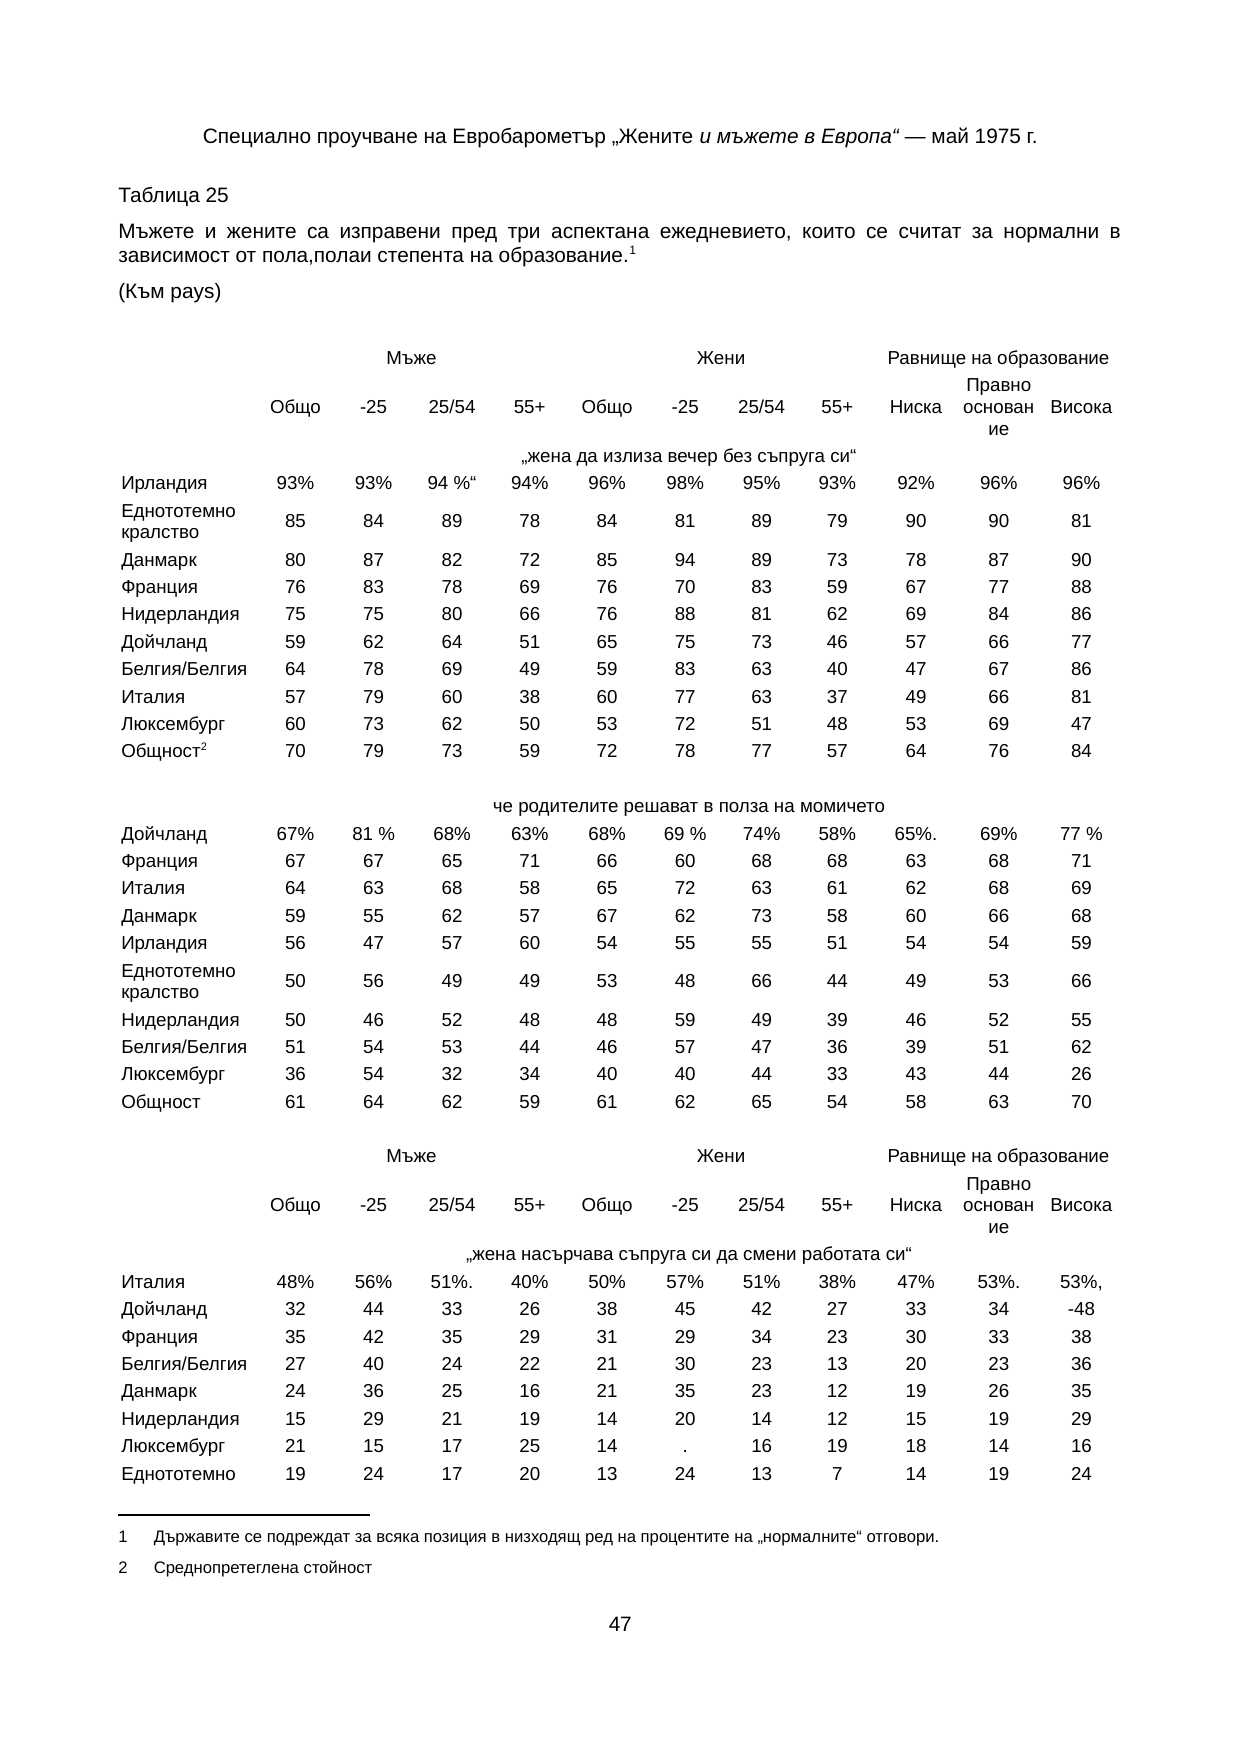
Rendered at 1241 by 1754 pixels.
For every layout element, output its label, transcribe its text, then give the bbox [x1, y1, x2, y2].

table_cell 21 [567, 1350, 647, 1377]
table_cell Ниска [875, 1170, 957, 1240]
table_cell 13 [800, 1350, 874, 1377]
table_cell 52 [412, 1005, 492, 1033]
table_cell [255, 1115, 335, 1142]
table_cell 29 [492, 1323, 567, 1350]
table_cell 81 [723, 600, 799, 628]
table_cell 93% [255, 469, 335, 497]
table_cell 65 [412, 847, 492, 874]
table_cell 66 [957, 683, 1040, 710]
table_cell 15 [255, 1405, 335, 1432]
table_cell 44 [957, 1060, 1040, 1088]
table_cell Общо [567, 371, 647, 442]
table_cell 19 [957, 1405, 1040, 1432]
table_cell 58 [800, 902, 874, 929]
table_cell 75 [647, 628, 723, 655]
table_cell 25 [492, 1432, 567, 1459]
table_cell Дойчланд [118, 1295, 255, 1322]
table_cell 80 [255, 546, 335, 573]
table_cell -25 [647, 1170, 723, 1240]
table_cell 38% [800, 1268, 874, 1295]
table_cell [118, 792, 255, 819]
table_cell 7 [800, 1460, 874, 1487]
table_cell 31 [567, 1323, 647, 1350]
table_cell 54 [567, 929, 647, 956]
table_cell 15 [335, 1432, 412, 1459]
text Таблица 25 [118, 183, 1122, 207]
table_cell [1040, 1115, 1122, 1142]
table_cell [875, 765, 957, 792]
table_cell 55+ [492, 371, 567, 442]
table_cell Общо [567, 1170, 647, 1240]
table_cell 72 [492, 546, 567, 573]
table_cell 48% [255, 1268, 335, 1295]
table_cell 90 [957, 497, 1040, 546]
table_cell Нидерландия [118, 1005, 255, 1033]
table_cell 58 [875, 1088, 957, 1115]
table_cell 88 [1040, 573, 1122, 600]
table_cell 51 [255, 1033, 335, 1060]
table_cell 62 [412, 1088, 492, 1115]
table_cell -25 [647, 371, 723, 442]
table_cell 44 [492, 1033, 567, 1060]
table_cell 56% [335, 1268, 412, 1295]
table_cell 44 [800, 956, 874, 1005]
table_cell 80 [412, 600, 492, 628]
table_cell 13 [723, 1460, 799, 1487]
table_cell 51 [723, 710, 799, 737]
table_cell 75 [255, 600, 335, 628]
table_cell 52 [957, 1005, 1040, 1033]
table_cell 25 [412, 1377, 492, 1405]
table_cell 75 [335, 600, 412, 628]
table_cell 68% [567, 820, 647, 847]
table_header Равнище на образование [875, 344, 1122, 371]
table_cell Нидерландия [118, 1405, 255, 1432]
table_cell 77 [1040, 628, 1122, 655]
table_cell 94 [647, 546, 723, 573]
table_cell 19 [492, 1405, 567, 1432]
table_cell 49 [492, 956, 567, 1005]
table_cell 14 [567, 1432, 647, 1459]
table_cell 67% [255, 820, 335, 847]
table_cell [118, 371, 255, 442]
table_cell [492, 765, 567, 792]
table_cell 14 [875, 1460, 957, 1487]
table_header Мъже [255, 344, 567, 371]
table_header [118, 344, 255, 371]
table_cell 51 [492, 628, 567, 655]
table_cell [800, 1115, 874, 1142]
table_cell 47 [335, 929, 412, 956]
table_cell 53 [567, 710, 647, 737]
table_cell 53 [875, 710, 957, 737]
table_cell 27 [255, 1350, 335, 1377]
table_cell 58% [800, 820, 874, 847]
table_cell 19 [957, 1460, 1040, 1487]
table_cell [567, 1115, 647, 1142]
table_cell [957, 1115, 1040, 1142]
table_cell 45 [647, 1295, 723, 1322]
table_cell 60 [875, 902, 957, 929]
table_cell 68 [412, 874, 492, 902]
table_cell 68% [412, 820, 492, 847]
table_cell 81 % [335, 820, 412, 847]
table_cell 36 [800, 1033, 874, 1060]
table_cell 67 [335, 847, 412, 874]
table_cell 63 [723, 683, 799, 710]
table_cell Мъже [255, 1143, 567, 1170]
table_cell 21 [255, 1432, 335, 1459]
table_cell 55 [1040, 1005, 1122, 1033]
table_cell 55 [647, 929, 723, 956]
table_cell 49 [723, 1005, 799, 1033]
table_cell [567, 765, 647, 792]
table_cell 84 [567, 497, 647, 546]
table_cell . [647, 1432, 723, 1459]
table_cell 50 [492, 710, 567, 737]
table_cell 84 [335, 497, 412, 546]
table_cell 13 [567, 1460, 647, 1487]
table_cell 83 [647, 655, 723, 682]
table_cell 66 [567, 847, 647, 874]
table_cell 66 [1040, 956, 1122, 1005]
table_cell 62 [647, 902, 723, 929]
table_cell 96% [957, 469, 1040, 497]
table_cell 24 [255, 1377, 335, 1405]
table_cell Ирландия [118, 469, 255, 497]
table_cell 67 [957, 655, 1040, 682]
table_cell [118, 442, 255, 469]
table_cell 38 [1040, 1323, 1122, 1350]
table_cell 29 [647, 1323, 723, 1350]
table_cell 81 [1040, 497, 1122, 546]
table_cell 96% [1040, 469, 1122, 497]
table_cell 62 [412, 902, 492, 929]
table_cell [647, 765, 723, 792]
table_cell 77 [723, 737, 799, 765]
table_cell 78 [335, 655, 412, 682]
table_cell Висока [1040, 371, 1122, 442]
table_cell 53%. [957, 1268, 1040, 1295]
table_cell 78 [492, 497, 567, 546]
table_cell 47 [723, 1033, 799, 1060]
table_cell 17 [412, 1432, 492, 1459]
table_cell 51 [957, 1033, 1040, 1060]
table_cell 84 [957, 600, 1040, 628]
table_cell Жени [567, 1143, 874, 1170]
table_cell 89 [723, 497, 799, 546]
table_cell 51 [800, 929, 874, 956]
table_cell 24 [647, 1460, 723, 1487]
table_cell Ирландия [118, 929, 255, 956]
table_cell 48 [492, 1005, 567, 1033]
table_cell 25/54 [723, 1170, 799, 1240]
table_cell 51% [723, 1268, 799, 1295]
table_cell Общност [118, 737, 255, 765]
table_cell 53%, [1040, 1268, 1122, 1295]
table_cell Общо [255, 1170, 335, 1240]
table_header Жени [567, 344, 874, 371]
table_cell 77 [957, 573, 1040, 600]
table_cell 23 [800, 1323, 874, 1350]
table_cell 46 [335, 1005, 412, 1033]
table_cell 68 [957, 874, 1040, 902]
table_cell 35 [255, 1323, 335, 1350]
table_cell [1040, 765, 1122, 792]
table_cell 93% [335, 469, 412, 497]
table_cell Италия [118, 1268, 255, 1295]
table_cell 42 [723, 1295, 799, 1322]
table_cell Люксембург [118, 1060, 255, 1088]
table_cell 96% [567, 469, 647, 497]
table_cell 32 [255, 1295, 335, 1322]
table_cell 95% [723, 469, 799, 497]
table_cell 73 [412, 737, 492, 765]
table_cell 15 [875, 1405, 957, 1432]
table_cell 23 [957, 1350, 1040, 1377]
table_cell 40 [567, 1060, 647, 1088]
table_cell 90 [1040, 546, 1122, 573]
table_cell 53 [567, 956, 647, 1005]
table_cell 62 [647, 1088, 723, 1115]
table_cell 54 [335, 1060, 412, 1088]
table_cell 24 [335, 1460, 412, 1487]
table_cell 88 [647, 600, 723, 628]
table_cell 63 [723, 874, 799, 902]
table_cell 16 [1040, 1432, 1122, 1459]
table_cell 40 [800, 655, 874, 682]
table_cell 59 [255, 628, 335, 655]
table_cell 30 [647, 1350, 723, 1377]
table_cell 34 [492, 1060, 567, 1088]
table_cell 66 [492, 600, 567, 628]
table_cell Еднототемно кралство [118, 497, 255, 546]
table_cell 17 [412, 1460, 492, 1487]
table_cell 69% [957, 820, 1040, 847]
table_cell 72 [647, 874, 723, 902]
table_cell 34 [957, 1295, 1040, 1322]
table_cell 73 [335, 710, 412, 737]
table_cell 36 [1040, 1350, 1122, 1377]
table_cell 47% [875, 1268, 957, 1295]
table_cell 59 [567, 655, 647, 682]
table_cell 46 [567, 1033, 647, 1060]
table_cell 76 [567, 573, 647, 600]
table_cell 59 [492, 737, 567, 765]
table_cell 49 [875, 956, 957, 1005]
table_cell 68 [957, 847, 1040, 874]
table_cell 57 [255, 683, 335, 710]
table_cell 72 [567, 737, 647, 765]
table_cell 33 [957, 1323, 1040, 1350]
table_cell 70 [255, 737, 335, 765]
table_cell 63 [875, 847, 957, 874]
text Държавите се подреждат за всяка позиция в низходящ ред на процентите на „нормалните“ отговори. [118, 1527, 1122, 1546]
table_cell 38 [492, 683, 567, 710]
table_cell 78 [647, 737, 723, 765]
table_cell Франция [118, 1323, 255, 1350]
table_cell 21 [567, 1377, 647, 1405]
table_cell 48 [800, 710, 874, 737]
table_cell 79 [335, 683, 412, 710]
table_cell [118, 1170, 255, 1240]
table_cell 76 [957, 737, 1040, 765]
table_cell 14 [723, 1405, 799, 1432]
table_cell 81 [647, 497, 723, 546]
table_cell 62 [800, 600, 874, 628]
table_cell 21 [412, 1405, 492, 1432]
table_cell 26 [492, 1295, 567, 1322]
table_cell 92% [875, 469, 957, 497]
table_cell 49 [412, 956, 492, 1005]
table_cell 29 [335, 1405, 412, 1432]
table_cell 12 [800, 1377, 874, 1405]
table_cell [647, 1115, 723, 1142]
table_cell 71 [492, 847, 567, 874]
table_cell 81 [1040, 683, 1122, 710]
table_cell [723, 765, 799, 792]
table_cell 72 [647, 710, 723, 737]
table_cell 55+ [800, 371, 874, 442]
table_cell 49 [875, 683, 957, 710]
table_cell Равнище на образование [875, 1143, 1122, 1170]
table_cell [118, 1115, 255, 1142]
table_cell [118, 1240, 255, 1268]
table_cell -48 [1040, 1295, 1122, 1322]
table_cell 65 [723, 1088, 799, 1115]
table_cell 61 [567, 1088, 647, 1115]
table_cell 77 [647, 683, 723, 710]
table_cell Правно основание [957, 1170, 1040, 1240]
table_cell 93% [800, 469, 874, 497]
table_cell 54 [957, 929, 1040, 956]
table_cell 76 [567, 600, 647, 628]
table_cell 54 [335, 1033, 412, 1060]
table_cell 55+ [800, 1170, 874, 1240]
table_cell 69 [412, 655, 492, 682]
table_cell 48 [647, 956, 723, 1005]
table_cell 59 [1040, 929, 1122, 956]
table_cell 16 [492, 1377, 567, 1405]
table_cell 79 [800, 497, 874, 546]
table_cell 69 % [647, 820, 723, 847]
table_cell 59 [255, 902, 335, 929]
table_cell 19 [875, 1377, 957, 1405]
table_cell 19 [800, 1432, 874, 1459]
table_cell 58 [492, 874, 567, 902]
table_cell 64 [335, 1088, 412, 1115]
table_cell 62 [875, 874, 957, 902]
table_cell 90 [875, 497, 957, 546]
table_cell 87 [957, 546, 1040, 573]
table_cell 46 [875, 1005, 957, 1033]
table_cell 39 [875, 1033, 957, 1060]
table_cell 69 [492, 573, 567, 600]
table_cell 20 [875, 1350, 957, 1377]
table_cell 65 [567, 628, 647, 655]
table_cell Висока [1040, 1170, 1122, 1240]
table_cell 36 [255, 1060, 335, 1088]
table_cell 25/54 [723, 371, 799, 442]
table_cell 87 [335, 546, 412, 573]
table_cell 70 [1040, 1088, 1122, 1115]
table_cell 33 [800, 1060, 874, 1088]
table_cell 51%. [412, 1268, 492, 1295]
table_cell 25/54 [412, 371, 492, 442]
table_cell Данмарк [118, 546, 255, 573]
table_cell [492, 1115, 567, 1142]
table_cell 70 [647, 573, 723, 600]
table_cell [957, 765, 1040, 792]
table_cell 38 [567, 1295, 647, 1322]
table_cell Люксембург [118, 1432, 255, 1459]
table_cell 65%. [875, 820, 957, 847]
table_cell 44 [723, 1060, 799, 1088]
table_cell 14 [957, 1432, 1040, 1459]
table_cell 67 [255, 847, 335, 874]
table_cell Ниска [875, 371, 957, 442]
table_cell 37 [800, 683, 874, 710]
table_cell 12 [800, 1405, 874, 1432]
table_cell 60 [412, 683, 492, 710]
table_cell 94 %“ [412, 469, 492, 497]
table_cell 54 [800, 1088, 874, 1115]
table_cell 48 [567, 1005, 647, 1033]
table_cell 59 [492, 1088, 567, 1115]
table_cell 62 [335, 628, 412, 655]
table_cell 69 [875, 600, 957, 628]
table_cell 14 [567, 1405, 647, 1432]
table_cell 34 [723, 1323, 799, 1350]
table_cell 59 [647, 1005, 723, 1033]
table_cell Франция [118, 573, 255, 600]
table_cell Еднототемно [118, 1460, 255, 1487]
table_cell [412, 765, 492, 792]
table_cell 68 [800, 847, 874, 874]
table_cell 73 [723, 902, 799, 929]
table_cell 63 [957, 1088, 1040, 1115]
table_cell [335, 765, 412, 792]
table_cell 78 [875, 546, 957, 573]
table_cell 69 [957, 710, 1040, 737]
table_cell [800, 765, 874, 792]
table_cell 63% [492, 820, 567, 847]
table_cell Дойчланд [118, 820, 255, 847]
table_cell 83 [723, 573, 799, 600]
table_cell 36 [335, 1377, 412, 1405]
table_cell 55 [723, 929, 799, 956]
table_cell 35 [412, 1323, 492, 1350]
table_cell Белгия/Белгия [118, 1350, 255, 1377]
table_cell 23 [723, 1377, 799, 1405]
table_cell 16 [723, 1432, 799, 1459]
table_cell 35 [1040, 1377, 1122, 1405]
table_cell 73 [723, 628, 799, 655]
table_cell 27 [800, 1295, 874, 1322]
text (Към pays) [118, 278, 1122, 302]
table_cell Дойчланд [118, 628, 255, 655]
table_cell 74% [723, 820, 799, 847]
table_cell [412, 1115, 492, 1142]
table_cell 86 [1040, 655, 1122, 682]
table_cell 64 [875, 737, 957, 765]
table_cell 73 [800, 546, 874, 573]
table_cell 50 [255, 956, 335, 1005]
table_cell 60 [567, 683, 647, 710]
table_cell Белгия/Белгия [118, 1033, 255, 1060]
table_cell 64 [255, 874, 335, 902]
table_cell 40 [335, 1350, 412, 1377]
table_cell 60 [647, 847, 723, 874]
table_cell 18 [875, 1432, 957, 1459]
table_cell 67 [567, 902, 647, 929]
table_cell 63 [723, 655, 799, 682]
table_cell 19 [255, 1460, 335, 1487]
table_cell Общо [255, 371, 335, 442]
table_cell 64 [412, 628, 492, 655]
table_cell 85 [567, 546, 647, 573]
table_cell 50 [255, 1005, 335, 1033]
table_cell [875, 1115, 957, 1142]
table_cell [255, 765, 335, 792]
table_cell 65 [567, 874, 647, 902]
table_cell 20 [647, 1405, 723, 1432]
table_cell 61 [800, 874, 874, 902]
table_cell „жена насърчава съпруга си да смени работата си“ [255, 1240, 1122, 1268]
table_cell 25/54 [412, 1170, 492, 1240]
table_cell 57 [800, 737, 874, 765]
table_cell „жена да излиза вечер без съпруга си“ [255, 442, 1122, 469]
table_cell 66 [957, 902, 1040, 929]
table_cell 22 [492, 1350, 567, 1377]
table_cell Италия [118, 683, 255, 710]
table_cell 89 [723, 546, 799, 573]
table_cell 20 [492, 1460, 567, 1487]
table_cell 47 [1040, 710, 1122, 737]
table_cell 53 [412, 1033, 492, 1060]
table_cell 33 [412, 1295, 492, 1322]
table_cell 68 [1040, 902, 1122, 929]
table_cell [335, 1115, 412, 1142]
text Мъжете и жените са изправени пред три аспектана ежедневието, които се считат за нормални в зависимост от пола,полаи степента на образование. [118, 219, 1122, 267]
table_cell 60 [255, 710, 335, 737]
table_cell -25 [335, 371, 412, 442]
table_cell 68 [723, 847, 799, 874]
table_cell 57% [647, 1268, 723, 1295]
table_cell 67 [875, 573, 957, 600]
table_cell 50% [567, 1268, 647, 1295]
table_cell 84 [1040, 737, 1122, 765]
table_cell 77 % [1040, 820, 1122, 847]
table_cell 26 [957, 1377, 1040, 1405]
table_cell 98% [647, 469, 723, 497]
table_cell 69 [1040, 874, 1122, 902]
table_cell 62 [412, 710, 492, 737]
table_cell 57 [875, 628, 957, 655]
table_cell 66 [723, 956, 799, 1005]
table_cell 60 [492, 929, 567, 956]
table_cell 76 [255, 573, 335, 600]
table_cell 24 [412, 1350, 492, 1377]
table_cell Люксембург [118, 710, 255, 737]
table_cell 66 [957, 628, 1040, 655]
table_cell Правно основание [957, 371, 1040, 442]
table_cell 63 [335, 874, 412, 902]
table_cell 57 [647, 1033, 723, 1060]
table_cell 79 [335, 737, 412, 765]
table_cell Данмарк [118, 1377, 255, 1405]
table_cell 71 [1040, 847, 1122, 874]
table_cell Франция [118, 847, 255, 874]
table_cell 39 [800, 1005, 874, 1033]
table_cell 78 [412, 573, 492, 600]
table_cell 57 [412, 929, 492, 956]
table_cell Общност [118, 1088, 255, 1115]
table_cell 57 [492, 902, 567, 929]
table_cell 35 [647, 1377, 723, 1405]
table_cell Нидерландия [118, 600, 255, 628]
table_cell Италия [118, 874, 255, 902]
table_cell 61 [255, 1088, 335, 1115]
table_cell 82 [412, 546, 492, 573]
table_cell 26 [1040, 1060, 1122, 1088]
table_cell 47 [875, 655, 957, 682]
table_cell Белгия/Белгия [118, 655, 255, 682]
table_cell 62 [1040, 1033, 1122, 1060]
table_cell 83 [335, 573, 412, 600]
table_cell 64 [255, 655, 335, 682]
table_cell Еднототемно кралство [118, 956, 255, 1005]
table_cell 23 [723, 1350, 799, 1377]
table_cell 55+ [492, 1170, 567, 1240]
table_cell 54 [875, 929, 957, 956]
table_cell 46 [800, 628, 874, 655]
table_cell 59 [800, 573, 874, 600]
table_cell 40% [492, 1268, 567, 1295]
table_cell че родителите решават в полза на момичето [255, 792, 1122, 819]
table_cell 30 [875, 1323, 957, 1350]
table_cell 56 [255, 929, 335, 956]
table_cell 43 [875, 1060, 957, 1088]
table_cell 49 [492, 655, 567, 682]
table_cell -25 [335, 1170, 412, 1240]
table_cell 55 [335, 902, 412, 929]
table_cell 86 [1040, 600, 1122, 628]
table_cell 44 [335, 1295, 412, 1322]
table_cell 89 [412, 497, 492, 546]
table_cell [118, 765, 255, 792]
table_cell 85 [255, 497, 335, 546]
table_cell [723, 1115, 799, 1142]
table_cell 33 [875, 1295, 957, 1322]
table_cell Данмарк [118, 902, 255, 929]
table_cell 56 [335, 956, 412, 1005]
table_cell 40 [647, 1060, 723, 1088]
table_cell 42 [335, 1323, 412, 1350]
table_cell 94% [492, 469, 567, 497]
table_cell 29 [1040, 1405, 1122, 1432]
table_cell [118, 1143, 255, 1170]
table_cell 53 [957, 956, 1040, 1005]
table_cell 32 [412, 1060, 492, 1088]
table_cell 24 [1040, 1460, 1122, 1487]
